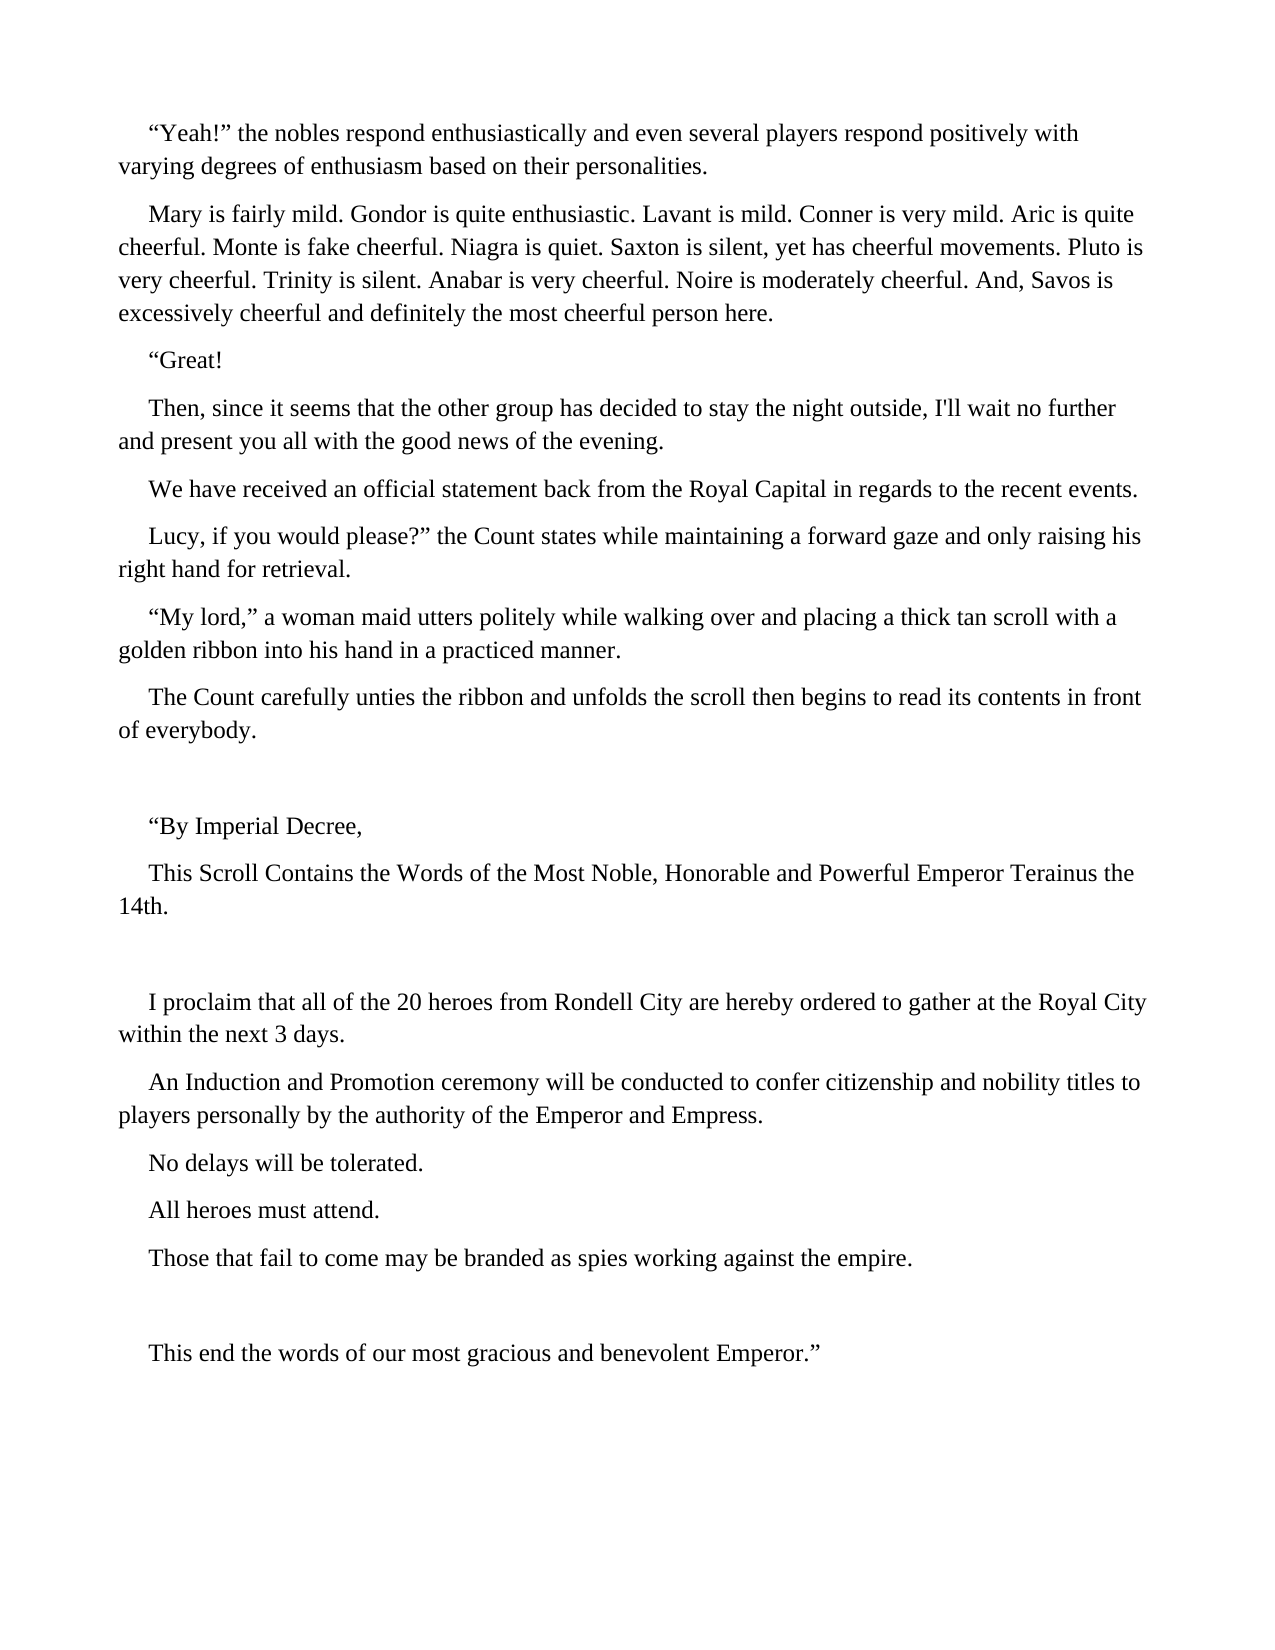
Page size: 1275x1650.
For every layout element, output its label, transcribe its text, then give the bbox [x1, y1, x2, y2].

text This Scroll Contains the Words of the Most Noble, Honorable and Powerful Emperor Terainus the 14th. [118, 858, 1157, 920]
text All heroes must attend. [118, 1195, 1157, 1224]
text “Yeah!” the nobles respond enthusiastically and even several players respond positively with varying degrees of enthusiasm based on their personalities. [118, 118, 1157, 180]
text An Induction and Promotion ceremony will be conducted to confer citizenship and nobility titles to players personally by the authority of the Emperor and Empress. [118, 1067, 1157, 1129]
text This end the words of our most gracious and benevolent Emperor.” [118, 1338, 1157, 1367]
text Mary is fairly mild. Gondor is quite enthusiastic. Lavant is mild. Conner is very mild. Aric is quite cheerful. Monte is fake cheerful. Niagra is quiet. Saxton is silent, yet has cheerful movements. Pluto is very cheerful. Trinity is silent. Anabar is very cheerful. Noire is moderately cheerful. And, Savos is excessively cheerful and definitely the most cheerful person here. [118, 199, 1157, 327]
text I proclaim that all of the 20 heroes from Rondell City are hereby ordered to gather at the Royal City within the next 3 days. [118, 987, 1157, 1048]
text Then, since it seems that the other group has decided to stay the night outside, I'll wait no further and present you all with the good news of the evening. [118, 393, 1157, 455]
text We have received an official statement back from the Royal Capital in regards to the recent events. [118, 474, 1157, 502]
text Those that fail to come may be branded as spies working against the empire. [118, 1243, 1157, 1272]
text “Great! [118, 345, 1157, 374]
text The Count carefully unties the ribbon and unfolds the scroll then begins to read its contents in front of everybody. [118, 682, 1157, 744]
text “By Imperial Decree, [118, 811, 1157, 839]
text Lucy, if you would please?” the Count states while maintaining a forward gaze and only raising his right hand for retrieval. [118, 521, 1157, 583]
text “My lord,” a woman maid utters politely while walking over and placing a thick tan scroll with a golden ribbon into his hand in a practiced manner. [118, 602, 1157, 664]
text No delays will be tolerated. [118, 1148, 1157, 1177]
